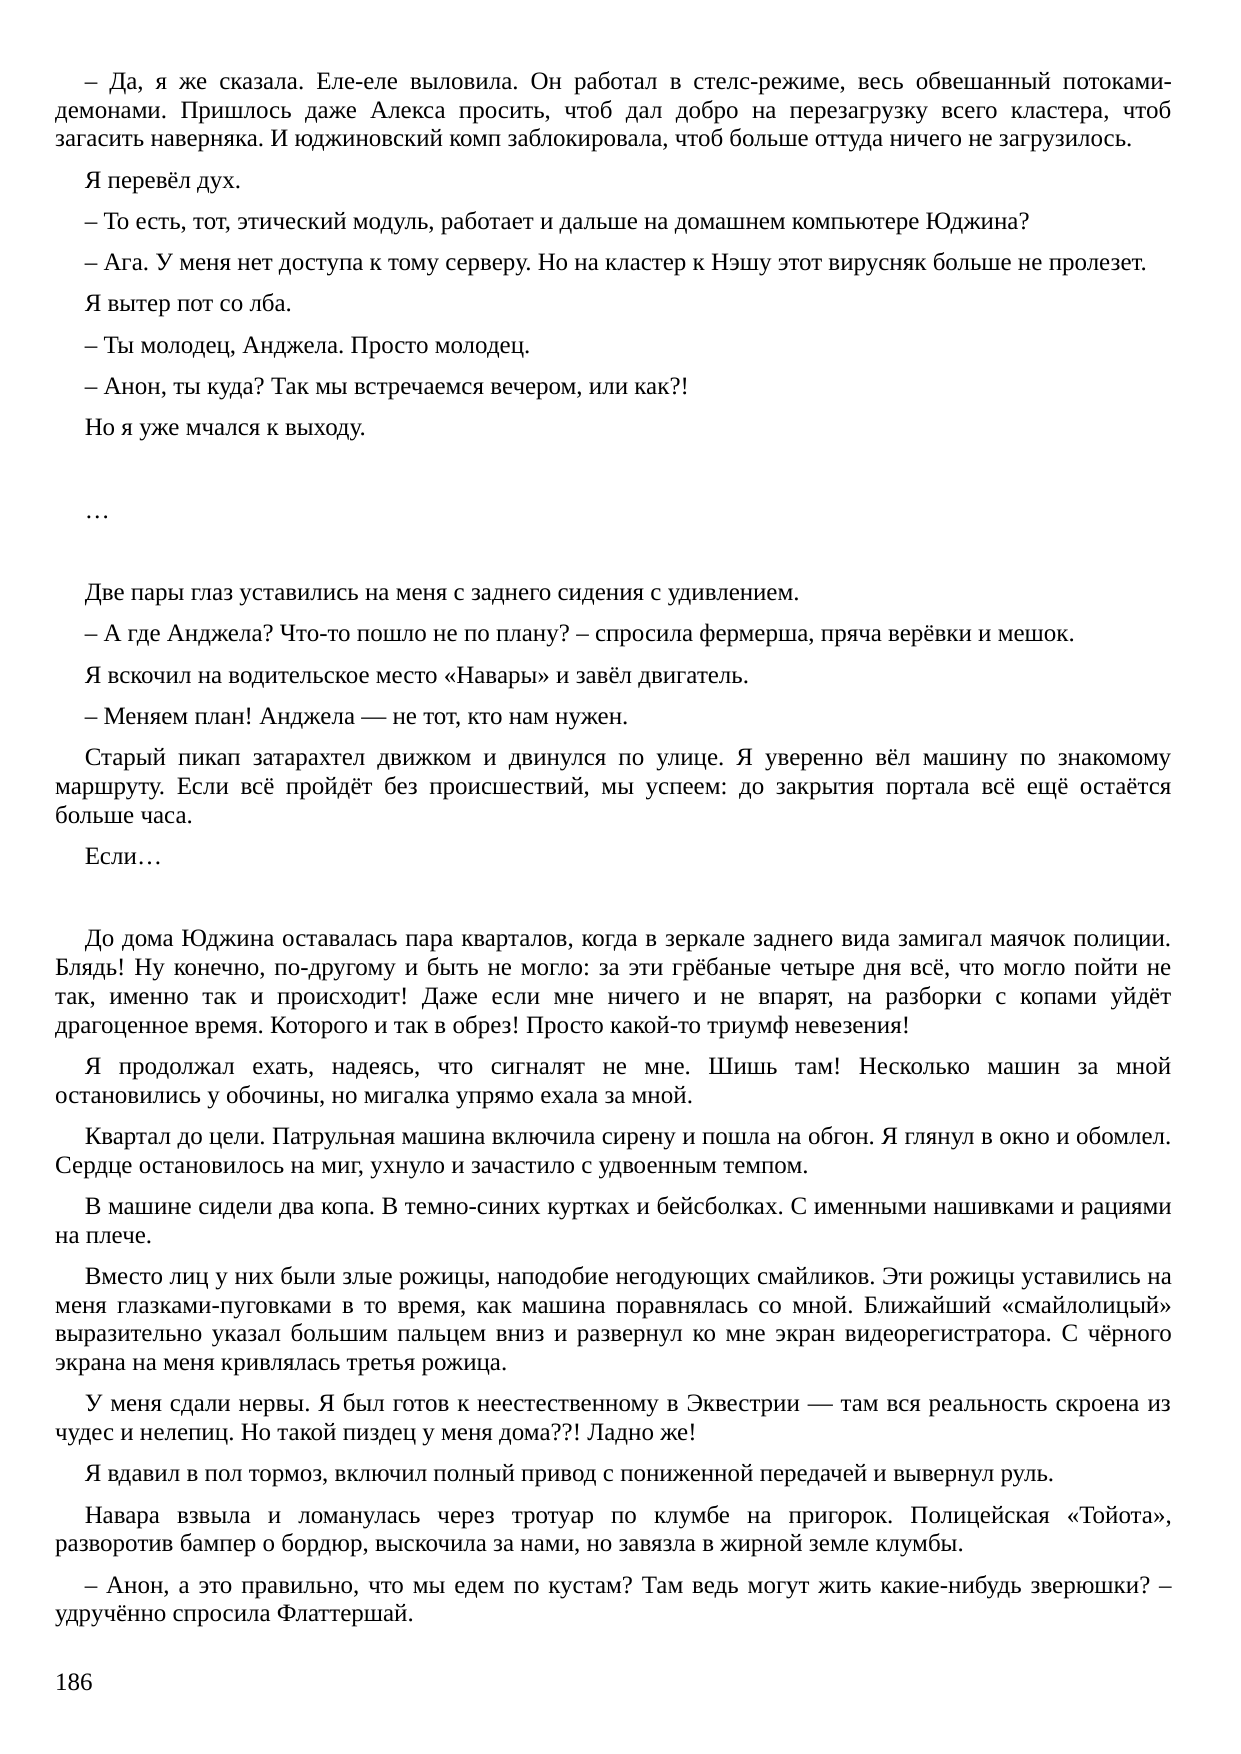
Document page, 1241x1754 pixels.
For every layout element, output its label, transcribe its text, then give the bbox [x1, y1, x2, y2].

text В машине сидели два копа. В темно-синих куртках и бейсболках. С именными нашивками и рациями на плече. [55, 1191, 1173, 1248]
text До дома Юджина оставалась пара кварталов, когда в зеркале заднего вида замигал маячок полиции. Блядь! Ну конечно, по-другому и быть не могло: за эти грёбаные четыре дня всё, что могло пойти не так, именно так и происходит! Даже если мне ничего и не впарят, на разборки с копами уйдёт драгоценное время. Которого и так в обрез! Просто какой-то триумф невезения! [55, 923, 1173, 1038]
text – Ты молодец, Анджела. Просто молодец. [55, 330, 1173, 358]
text Квартал до цели. Патрульная машина включила сирену и пошла на обгон. Я глянул в окно и обомлел. Сердце остановилось на миг, ухнуло и зачастило с удвоенным темпом. [55, 1121, 1173, 1178]
text Если… [55, 841, 1173, 870]
text – Ага. У меня нет доступа к тому серверу. Но на кластер к Нэшу этот вирусняк больше не пролезет. [55, 247, 1173, 276]
text Старый пикап затарахтел движком и двинулся по улице. Я уверенно вёл машину по знакомому маршруту. Если всё пройдёт без происшествий, мы успеем: до закрытия портала всё ещё остаётся больше часа. [55, 742, 1173, 828]
text – То есть, тот, этический модуль, работает и дальше на домашнем компьютере Юджина? [55, 206, 1173, 235]
text У меня сдали нервы. Я был готов к неестественному в Эквестрии — там вся реальность скроена из чудес и нелепиц. Но такой пиздец у меня дома??! Ладно же! [55, 1388, 1173, 1446]
text Но я уже мчался к выходу. [55, 412, 1173, 441]
text Две пары глаз уставились на меня с заднего сидения с удивлением. [55, 577, 1173, 606]
text – Меняем план! Анджела — не тот, кто нам нужен. [55, 701, 1173, 730]
text Я перевёл дух. [55, 165, 1173, 193]
text Вместо лиц у них были злые рожицы, наподобие негодующих смайликов. Эти рожицы уставились на меня глазками-пуговками в то время, как машина поравнялась со мной. Ближайший «смайлолицый» выразительно указал большим пальцем вниз и развернул ко мне экран видеорегистратора. С чёрного экрана на меня кривлялась третья рожица. [55, 1261, 1173, 1376]
text – Анон, ты куда? Так мы встречаемся вечером, или как?! [55, 371, 1173, 400]
text Я вдавил в пол тормоз, включил полный привод с пониженной передачей и вывернул руль. [55, 1458, 1173, 1487]
text Я вскочил на водительское место «Навары» и завёл двигатель. [55, 660, 1173, 688]
text Навара взвыла и ломанулась через тротуар по клумбе на пригорок. Полицейская «Тойота», разворотив бампер о бордюр, выскочила за нами, но завязла в жирной земле клумбы. [55, 1500, 1173, 1557]
text – Да, я же сказала. Еле-еле выловила. Он работал в стелс-режиме, весь обвешанный потоками-демонами. Пришлось даже Алекса просить, чтоб дал добро на перезагрузку всего кластера, чтоб загасить наверняка. И юджиновский комп заблокировала, чтоб больше оттуда ничего не загрузилось. [55, 66, 1173, 152]
text – А где Анджела? Что-то пошло не по плану? – спросила фермерша, пряча верёвки и мешок. [55, 618, 1173, 647]
text – Анон, а это правильно, что мы едем по кустам? Там ведь могут жить какие-нибудь зверюшки? – удручённо спросила Флаттершай. [55, 1570, 1173, 1627]
text … [55, 495, 1173, 523]
text Я продолжал ехать, надеясь, что сигналят не мне. Шишь там! Несколько машин за мной остановились у обочины, но мигалка упрямо ехала за мной. [55, 1051, 1173, 1108]
text Я вытер пот со лба. [55, 288, 1173, 317]
